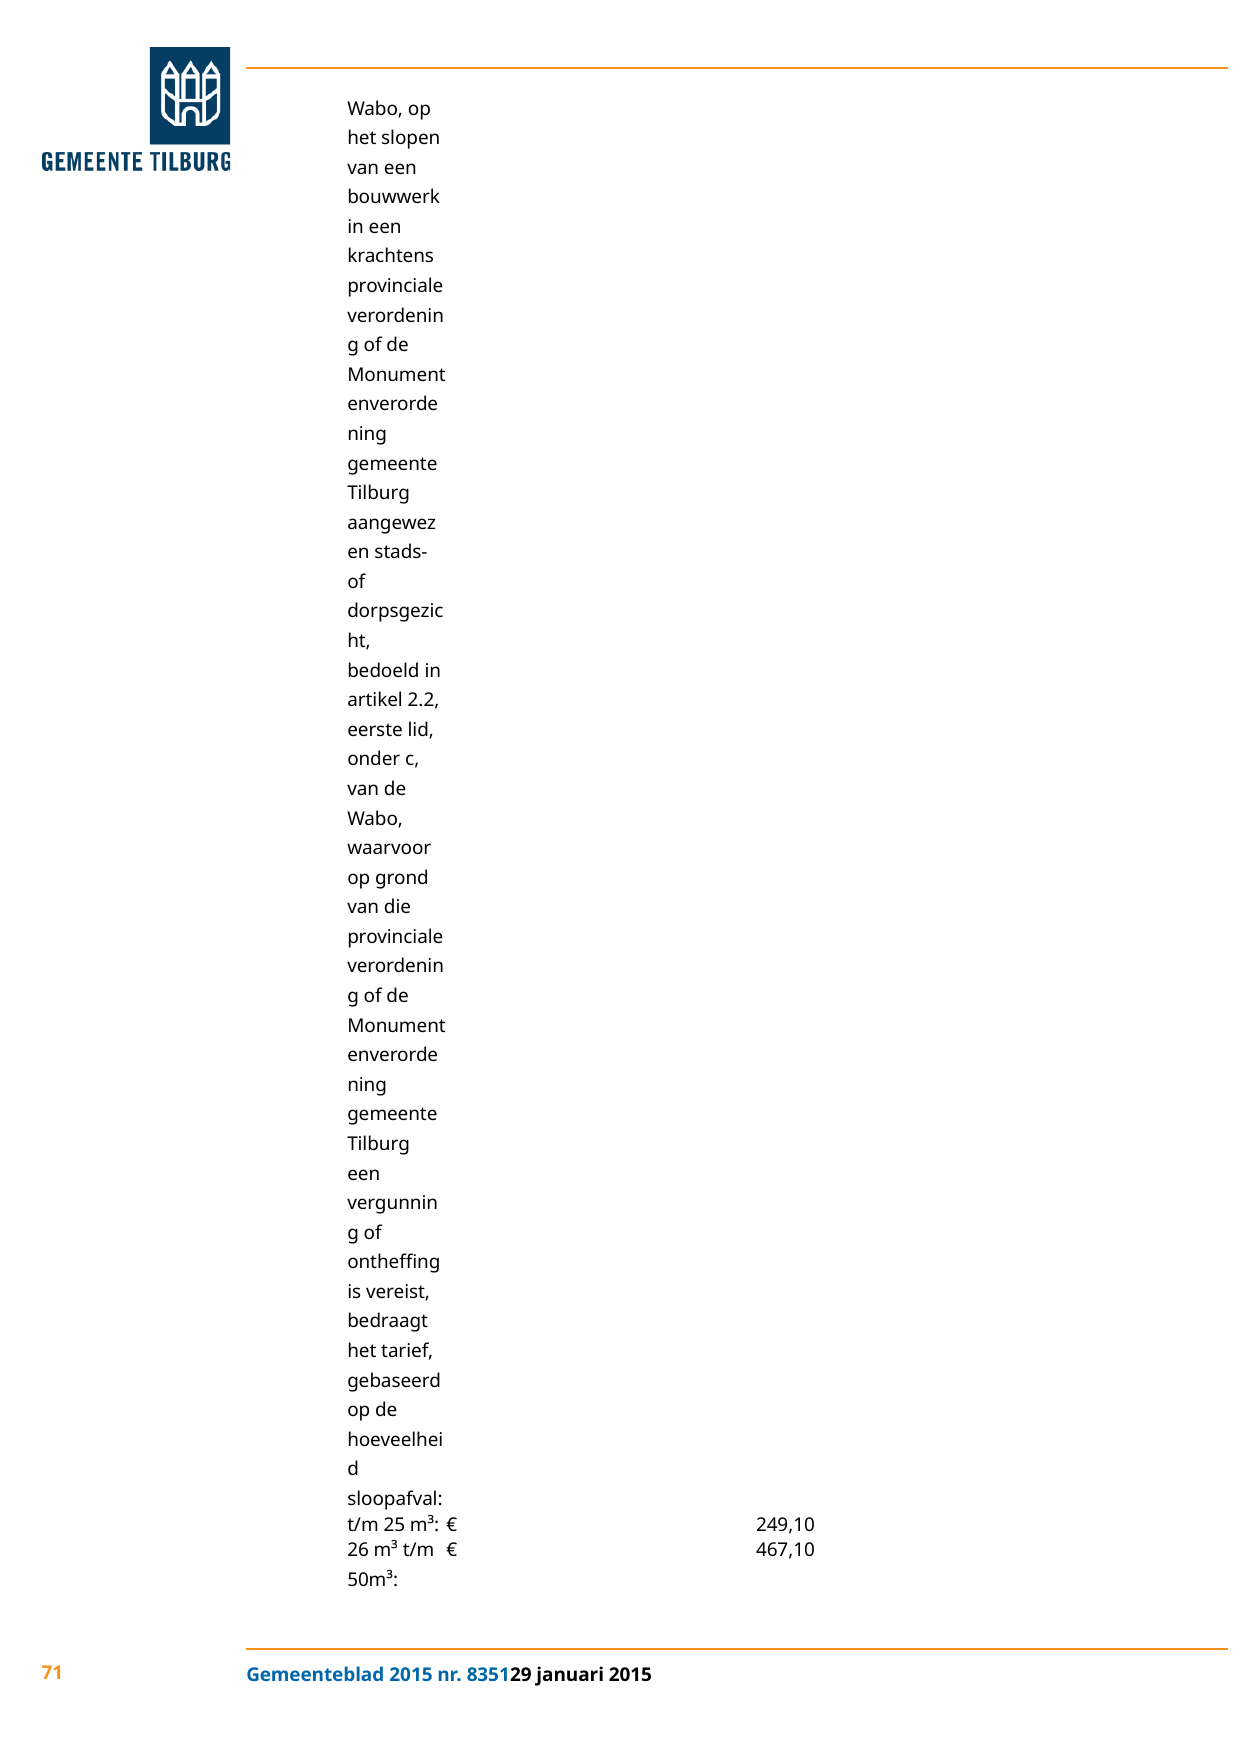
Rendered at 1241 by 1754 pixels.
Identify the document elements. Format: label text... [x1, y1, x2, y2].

table_cell [446, 95, 756, 1511]
table_cell 467,10 [756, 1537, 855, 1592]
picture [41, 47, 231, 172]
table_cell [756, 95, 855, 1511]
table_cell [248, 1537, 347, 1592]
table_cell Wabo, op het slopen van een bouwwerk in een krachtens provinciale verordening of de Monumentenverordening gemeente Tilburg aangewezen stads- of dorpsgezicht, bedoeld in artikel 2.2, eerste lid, onder c, van de Wabo, waarvoor op grond van die provinciale verordening of de Monumentenverordening gemeente Tilburg een vergunning of ontheffing is vereist, bedraagt het tarief, gebaseerd op de hoeveelheid sloopafval: [347, 95, 446, 1511]
table_cell 26 m³ t/m 50m³: [347, 1537, 446, 1592]
table_cell € [446, 1537, 756, 1592]
table_cell t/m 25 m³: [347, 1511, 446, 1537]
table_cell [248, 1511, 347, 1537]
table_cell [248, 95, 347, 1511]
table_cell € [446, 1511, 756, 1537]
table_cell 249,10 [756, 1511, 855, 1537]
